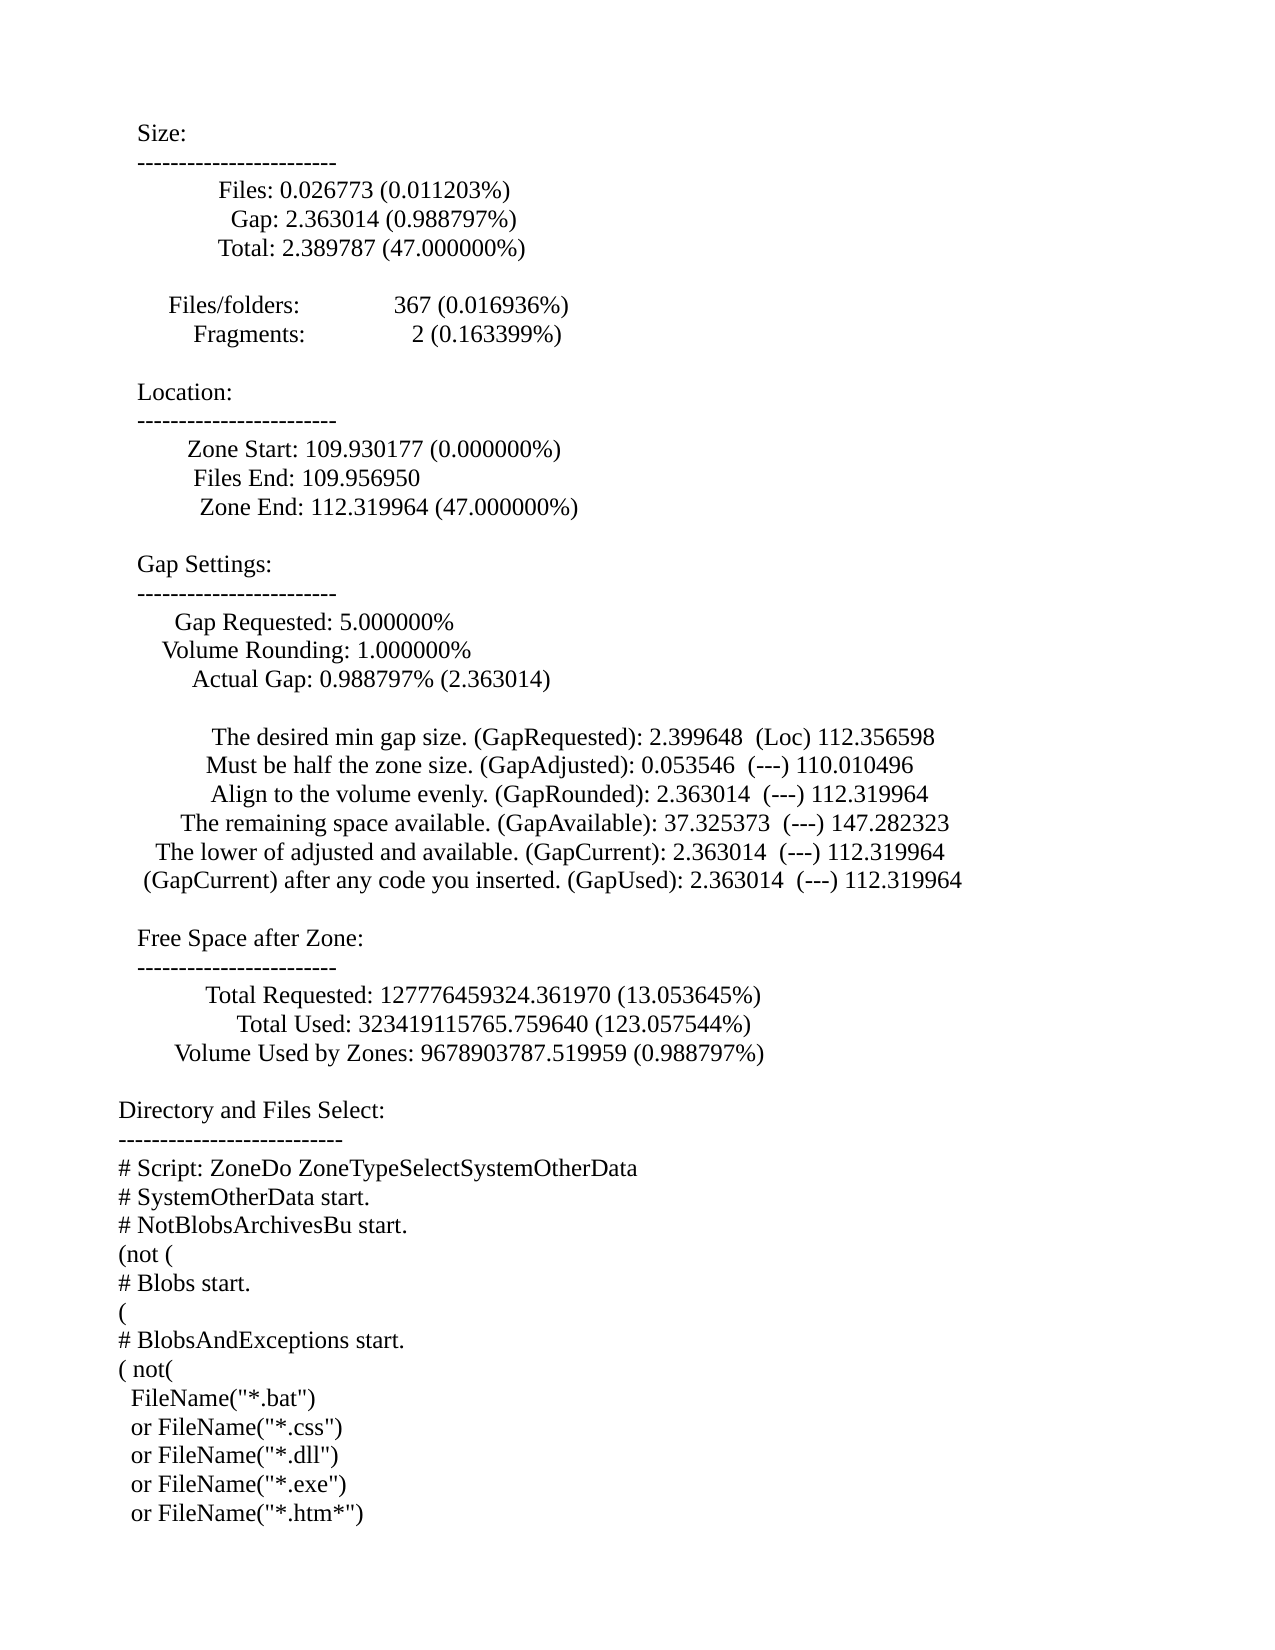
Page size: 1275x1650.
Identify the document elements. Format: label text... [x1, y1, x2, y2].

text Zone Start: 109.930177 (0.000000%) [118, 434, 1157, 463]
text Directory and Files Select: [118, 1096, 1157, 1124]
text Total: 2.389787 (47.000000%) [118, 233, 1157, 262]
text ------------------------ [118, 952, 1157, 981]
text (GapCurrent) after any code you inserted. (GapUsed): 2.363014 (---) 112.319964 [118, 866, 1157, 894]
text The desired min gap size. (GapRequested): 2.399648 (Loc) 112.356598 [118, 722, 1157, 751]
text ------------------------ [118, 578, 1157, 607]
text or FileName("*.css") [118, 1412, 1157, 1441]
text --------------------------- [118, 1124, 1157, 1153]
text ------------------------ [118, 147, 1157, 176]
text ( not( [118, 1354, 1157, 1383]
text Volume Rounding: 1.000000% [118, 636, 1157, 664]
text The lower of adjusted and available. (GapCurrent): 2.363014 (---) 112.319964 [118, 837, 1157, 866]
text Total Requested: 127776459324.361970 (13.053645%) [118, 981, 1157, 1009]
text Files End: 109.956950 [118, 463, 1157, 492]
text Total Used: 323419115765.759640 (123.057544%) [118, 1009, 1157, 1038]
text # Blobs start. [118, 1268, 1157, 1297]
text Gap Settings: [118, 549, 1157, 578]
text The remaining space available. (GapAvailable): 37.325373 (---) 147.282323 [118, 808, 1157, 837]
text Size: [118, 118, 1157, 147]
text Files: 0.026773 (0.011203%) [118, 176, 1157, 204]
text Actual Gap: 0.988797% (2.363014) [118, 664, 1157, 693]
text (not ( [118, 1239, 1157, 1268]
text Align to the volume evenly. (GapRounded): 2.363014 (---) 112.319964 [118, 779, 1157, 808]
text # SystemOtherData start. [118, 1182, 1157, 1211]
text Location: [118, 377, 1157, 406]
text Volume Used by Zones: 9678903787.519959 (0.988797%) [118, 1038, 1157, 1067]
text Zone End: 112.319964 (47.000000%) [118, 492, 1157, 521]
text # BlobsAndExceptions start. [118, 1326, 1157, 1354]
text Fragments: 2 (0.163399%) [118, 319, 1157, 348]
text Files/folders: 367 (0.016936%) [118, 291, 1157, 319]
text Gap Requested: 5.000000% [118, 607, 1157, 636]
text Must be half the zone size. (GapAdjusted): 0.053546 (---) 110.010496 [118, 751, 1157, 779]
text # Script: ZoneDo ZoneTypeSelectSystemOtherData [118, 1153, 1157, 1182]
text or FileName("*.exe") [118, 1469, 1157, 1498]
text Free Space after Zone: [118, 923, 1157, 952]
text ( [118, 1297, 1157, 1326]
text ------------------------ [118, 406, 1157, 434]
text # NotBlobsArchivesBu start. [118, 1211, 1157, 1239]
text or FileName("*.dll") [118, 1441, 1157, 1469]
text or FileName("*.htm*") [118, 1498, 1157, 1527]
text Gap: 2.363014 (0.988797%) [118, 204, 1157, 233]
text FileName("*.bat") [118, 1383, 1157, 1412]
